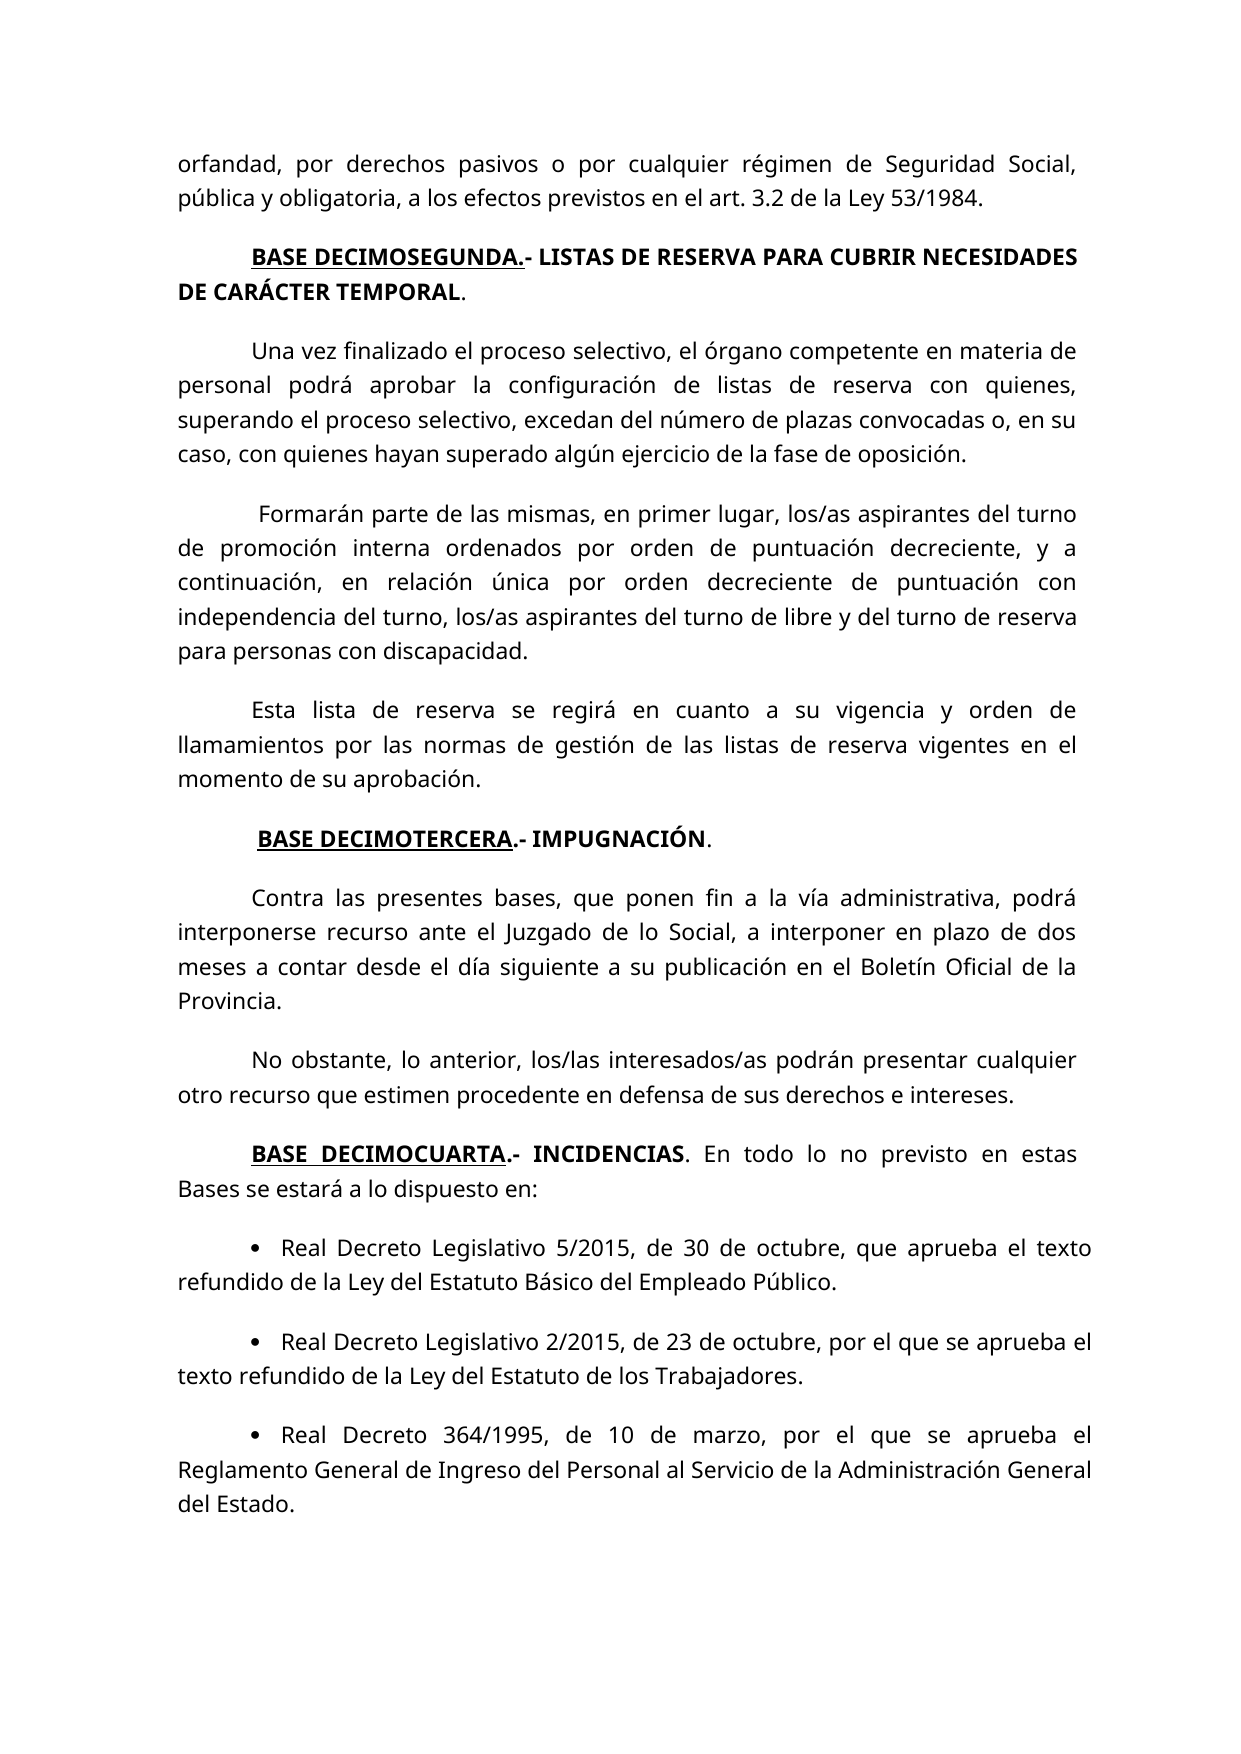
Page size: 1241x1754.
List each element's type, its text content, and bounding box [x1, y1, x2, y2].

text Contra las presentes bases, que ponen fin a la vía administrativa, podrá interponerse recurso ante el Juzgado de lo Social, a interponer en plazo de dos meses a contar desde el día siguiente a su publicación en el Boletín Oficial de la Provincia. [177, 882, 1078, 1016]
list Real Decreto Legislativo 5/2015, de 30 de octubre, que aprueba el texto refundido de la Ley del Estatuto Básico del Empleado Público. [177, 1232, 1093, 1298]
text Esta lista de reserva se regirá en cuanto a su vigencia y orden de llamamientos por las normas de gestión de las listas de reserva vigentes en el momento de su aprobación. [177, 694, 1078, 794]
list Real Decreto 364/1995, de 10 de marzo, por el que se aprueba el Reglamento General de Ingreso del Personal al Servicio de la Administración General del Estado. [177, 1419, 1093, 1519]
text orfandad, por derechos pasivos o por cualquier régimen de Seguridad Social, pública y obligatoria, a los efectos previstos en el art. 3.2 de la Ley 53/1984. [177, 148, 1078, 213]
text BASE DECIMOSEGUNDA.- LISTAS DE RESERVA PARA CUBRIR NECESIDADES DE CARÁCTER TEMPORAL. [177, 241, 1078, 307]
text BASE DECIMOCUARTA.- INCIDENCIAS. En todo lo no previsto en estas Bases se estará a lo dispuesto en: [177, 1138, 1078, 1204]
list Real Decreto Legislativo 2/2015, de 23 de octubre, por el que se aprueba el texto refundido de la Ley del Estatuto de los Trabajadores. [177, 1326, 1093, 1391]
text BASE DECIMOTERCERA.- IMPUGNACIÓN. [177, 823, 1078, 854]
text Formarán parte de las mismas, en primer lugar, los/as aspirantes del turno de promoción interna ordenados por orden de puntuación decreciente, y a continuación, en relación única por orden decreciente de puntuación con independencia del turno, los/as aspirantes del turno de libre y del turno de reserva para personas con discapacidad. [177, 498, 1078, 666]
text Una vez finalizado el proceso selectivo, el órgano competente en materia de personal podrá aprobar la configuración de listas de reserva con quienes, superando el proceso selectivo, excedan del número de plazas convocadas o, en su caso, con quienes hayan superado algún ejercicio de la fase de oposición. [177, 335, 1078, 469]
text No obstante, lo anterior, los/las interesados/as podrán presentar cualquier otro recurso que estimen procedente en defensa de sus derechos e intereses. [177, 1044, 1078, 1110]
